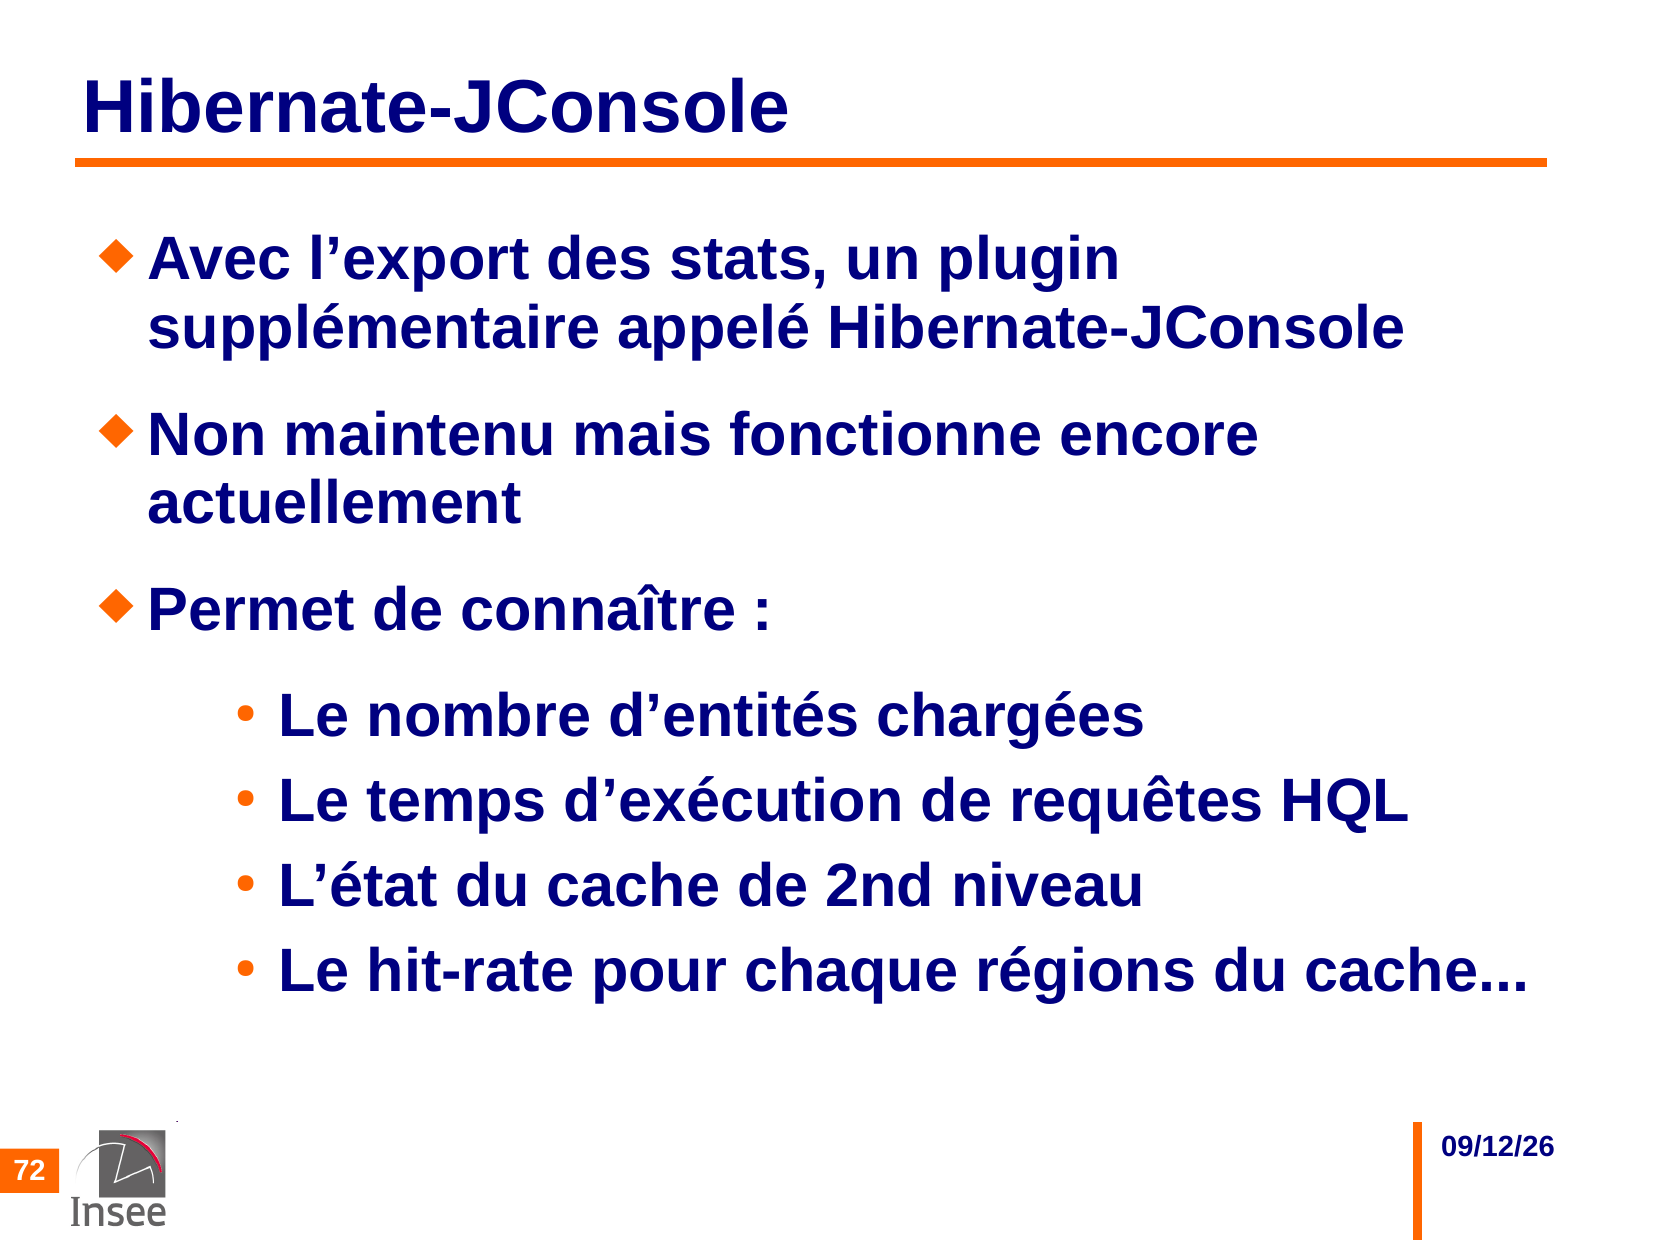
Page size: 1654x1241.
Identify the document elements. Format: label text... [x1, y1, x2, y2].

title Hibernate-JConsole [82, 49, 1619, 163]
list Avec l’export des stats, un plugin supplémentaire appelé Hibernate-JConsole Non maintenu mais fonctionne encore actuellement Permet de connaître : Le nombre d’entités chargées Le temps d’exécution de requêtes HQL L’état du cache de 2nd niveau Le hit-rate pour chaque régions du cache... [82, 224, 1571, 1063]
picture [62, 1121, 178, 1241]
